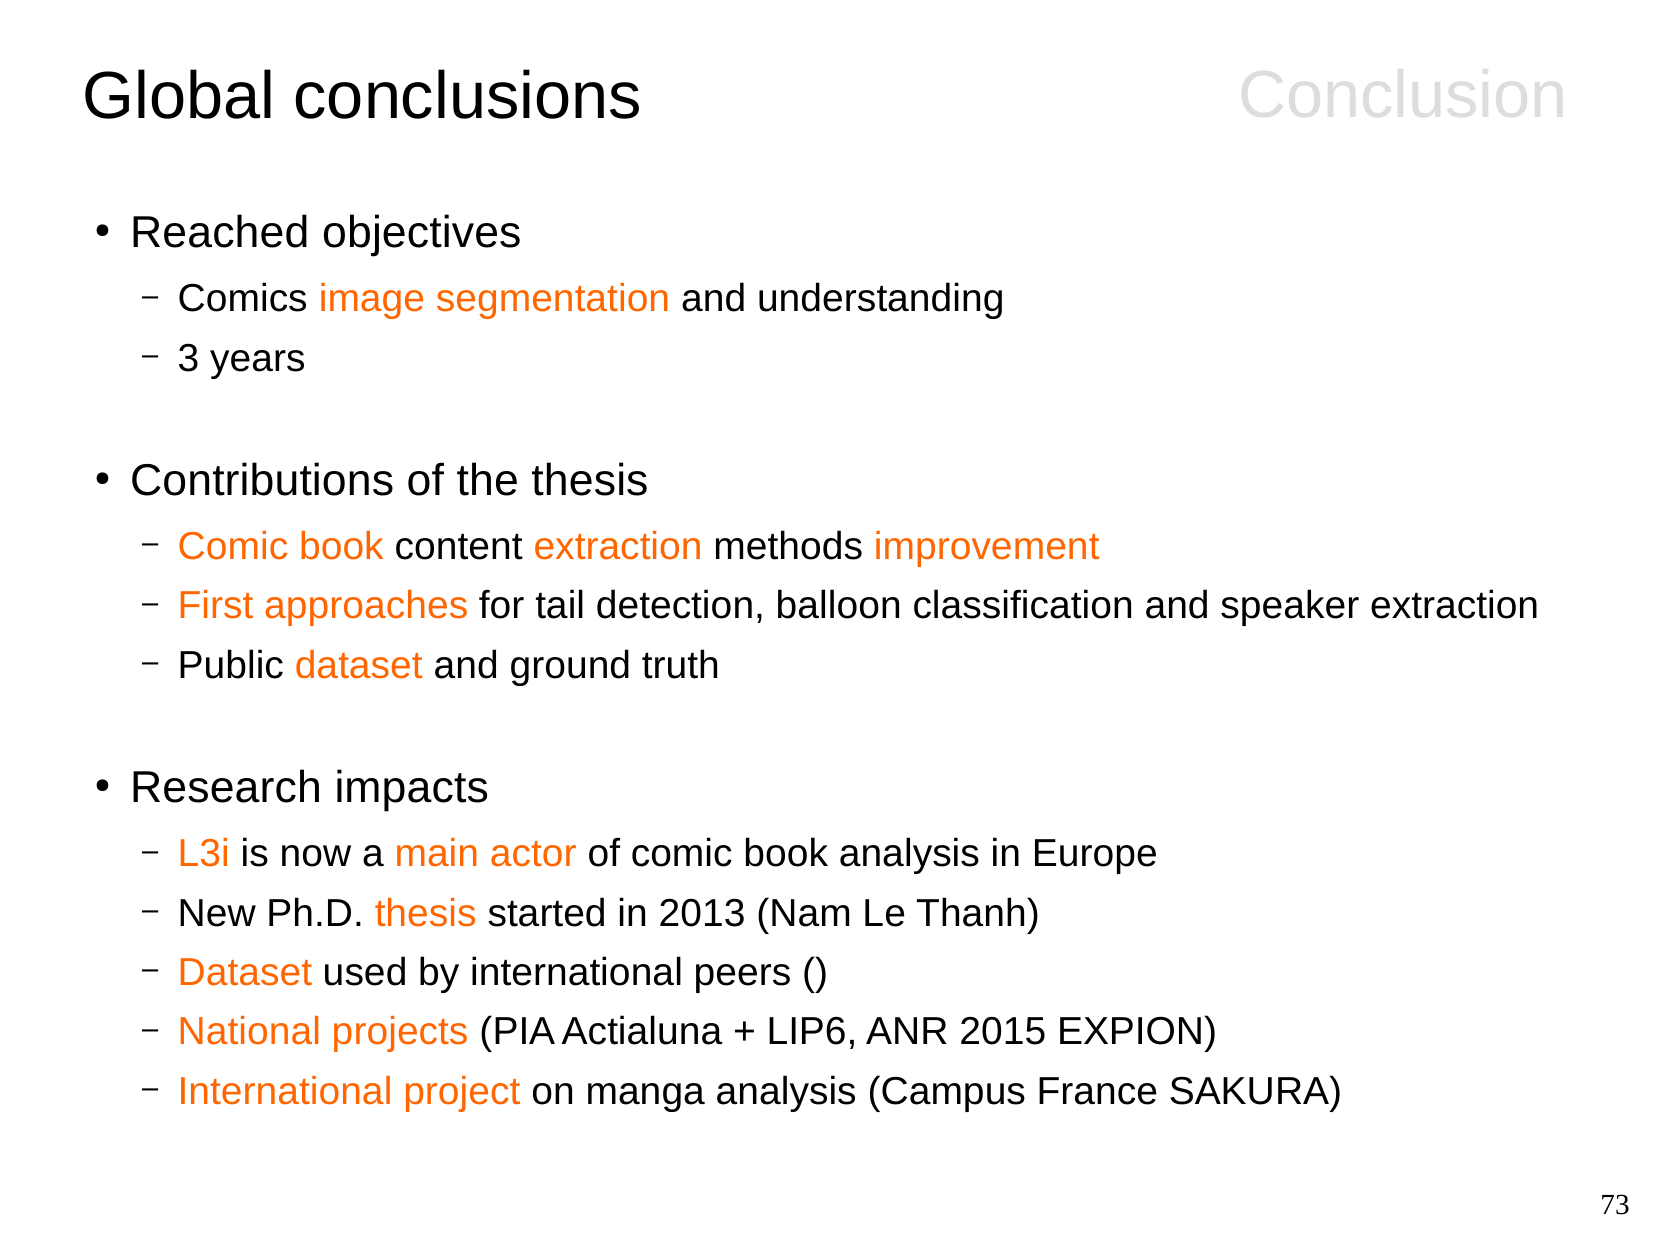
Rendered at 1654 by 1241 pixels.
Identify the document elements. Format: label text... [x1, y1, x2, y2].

title Global conclusions [82, 49, 1571, 142]
list Reached objectives Comics image segmentation and understanding 3 years Contributions of the thesis Comic book content extraction methods improvement First approaches for tail detection, balloon classification and speaker extraction Public dataset and ground truth Research impacts L3i is now a main actor of comic book analysis in Europe New Ph.D. thesis started in 2013 (Nam Le Thanh) Dataset used by international peers () National projects (PIA Actialuna + LIP6, ANR 2015 EXPION) International project on manga analysis (Campus France SAKURA) [82, 206, 1571, 1134]
